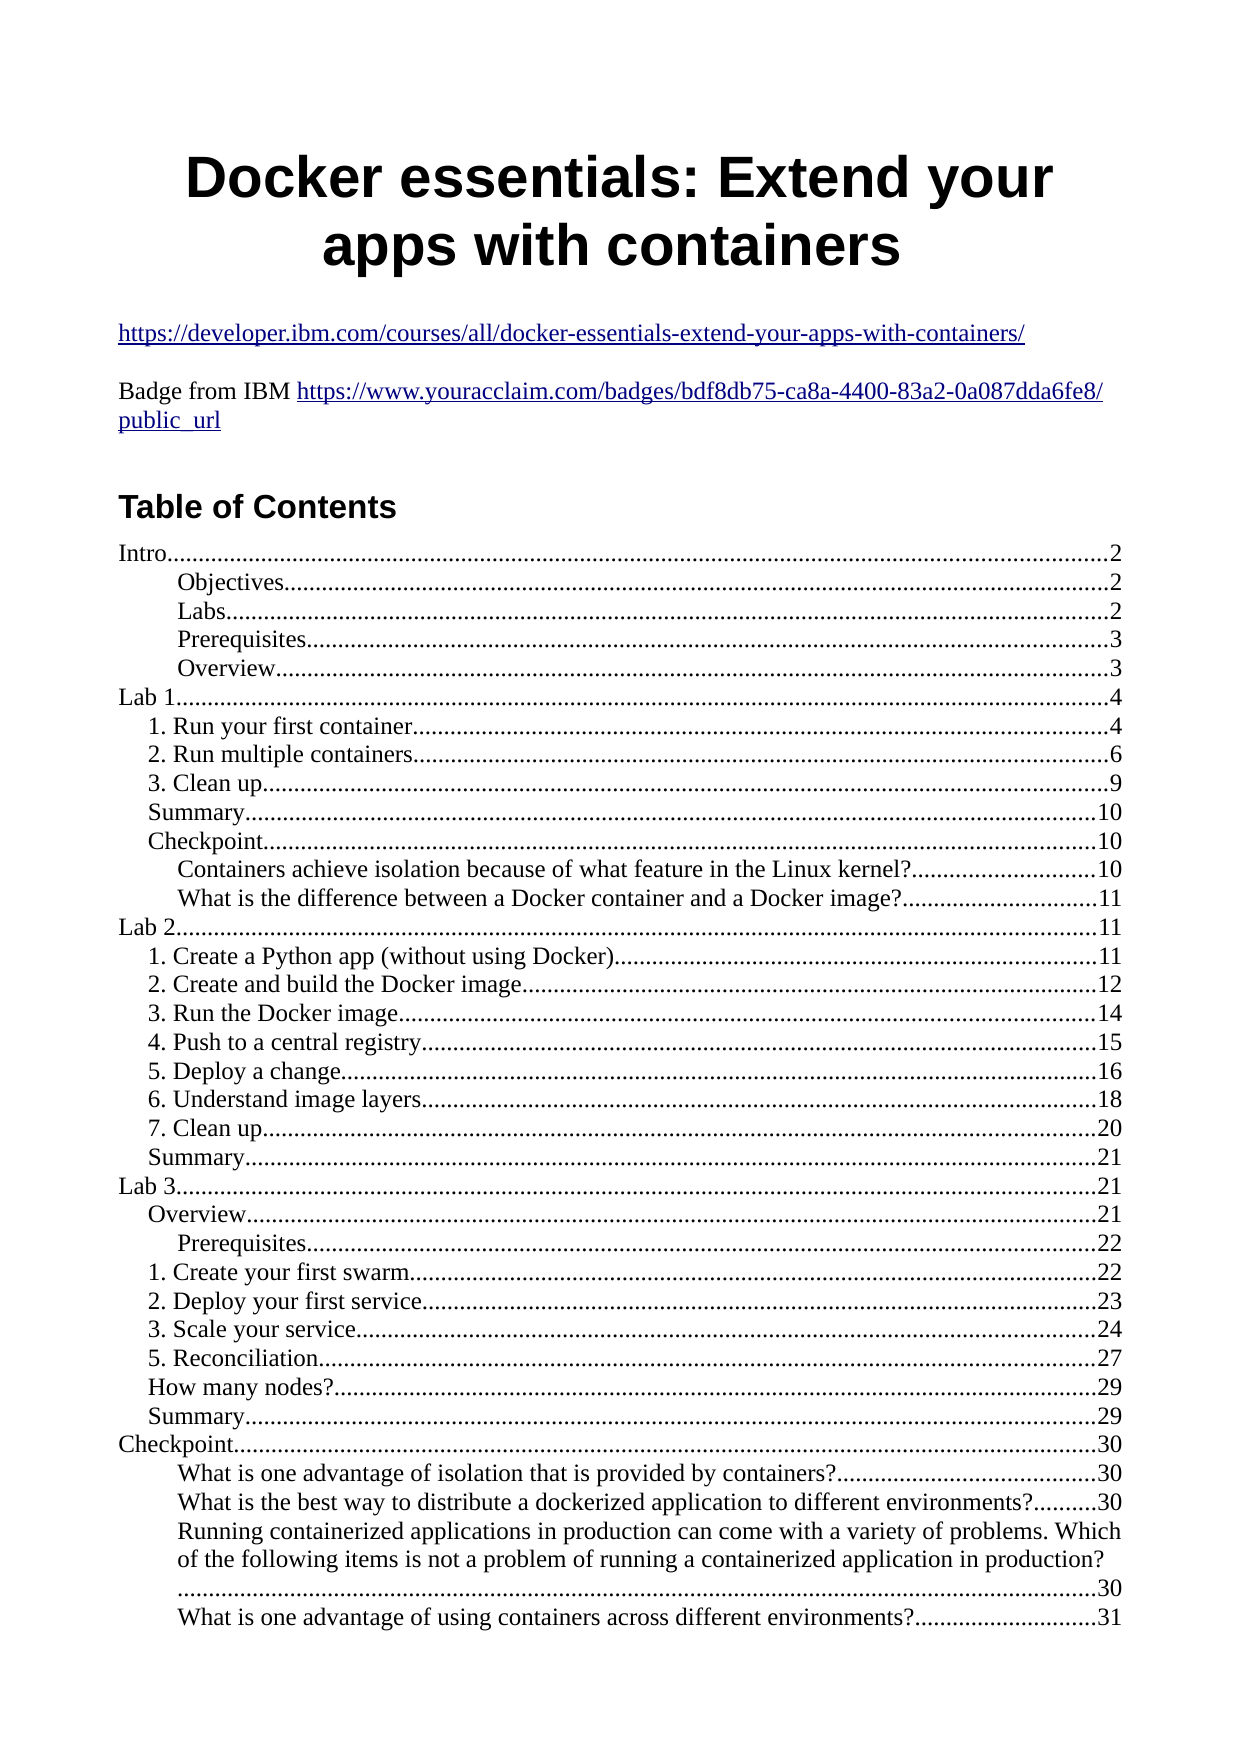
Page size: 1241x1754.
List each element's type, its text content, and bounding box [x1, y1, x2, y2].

text Summary 21 [148, 1142, 1122, 1171]
text Lab 2 11 [118, 912, 1122, 941]
text Checkpoint 10 [148, 826, 1122, 854]
text 1. Create your first swarm 22 [148, 1257, 1122, 1286]
text 5. Deploy a change 16 [148, 1056, 1122, 1084]
text Running containerized applications in production can come with a variety of problems. Which of the following items is not a problem of running a containerized application in production? 30 [177, 1516, 1122, 1602]
text 1. Create a Python app (without using Docker) 11 [148, 941, 1122, 969]
text 2. Run multiple containers 6 [148, 739, 1122, 768]
text Lab 1 4 [118, 682, 1122, 711]
text 1. Run your first container 4 [148, 711, 1122, 739]
text Summary 10 [148, 797, 1122, 826]
text 3. Scale your service 24 [148, 1314, 1122, 1343]
text 3. Clean up 9 [148, 768, 1122, 797]
text 7. Clean up 20 [148, 1113, 1122, 1142]
text What is the best way to distribute a dockerized application to different environments? 30 [177, 1487, 1122, 1516]
text Overview 21 [148, 1199, 1122, 1228]
text 3. Run the Docker image 14 [148, 998, 1122, 1027]
title Docker essentials: Extend your apps with containers [118, 143, 1122, 277]
text What is one advantage of isolation that is provided by containers? 30 [177, 1458, 1122, 1487]
text https://developer.ibm.com/courses/all/docker-essentials-extend-your-apps-with-containers/ [118, 318, 1122, 347]
text 5. Reconciliation 27 [148, 1343, 1122, 1372]
text What is the difference between a Docker container and a Docker image? 11 [177, 883, 1122, 912]
text Badge from IBM https://www.youracclaim.com/badges/bdf8db75-ca8a-4400-83a2-0a087dda6fe8/public_url [118, 376, 1122, 433]
text 2. Deploy your first service 23 [148, 1286, 1122, 1314]
text Overview 3 [177, 653, 1122, 682]
text Lab 3 21 [118, 1171, 1122, 1199]
text How many nodes? 29 [148, 1372, 1122, 1401]
text Objectives 2 [177, 567, 1122, 596]
text Summary 29 [148, 1401, 1122, 1429]
text Intro 2 [118, 538, 1122, 567]
text What is one advantage of using containers across different environments? 31 [177, 1602, 1122, 1631]
text 4. Push to a central registry 15 [148, 1027, 1122, 1056]
text Prerequisites 22 [177, 1228, 1122, 1257]
text 6. Understand image layers 18 [148, 1084, 1122, 1113]
text 2. Create and build the Docker image 12 [148, 969, 1122, 998]
subtitle Table of Contents [118, 487, 1122, 526]
text Labs 2 [177, 596, 1122, 624]
text Containers achieve isolation because of what feature in the Linux kernel? 10 [177, 854, 1122, 883]
text Checkpoint 30 [118, 1429, 1122, 1458]
text Prerequisites 3 [177, 624, 1122, 653]
